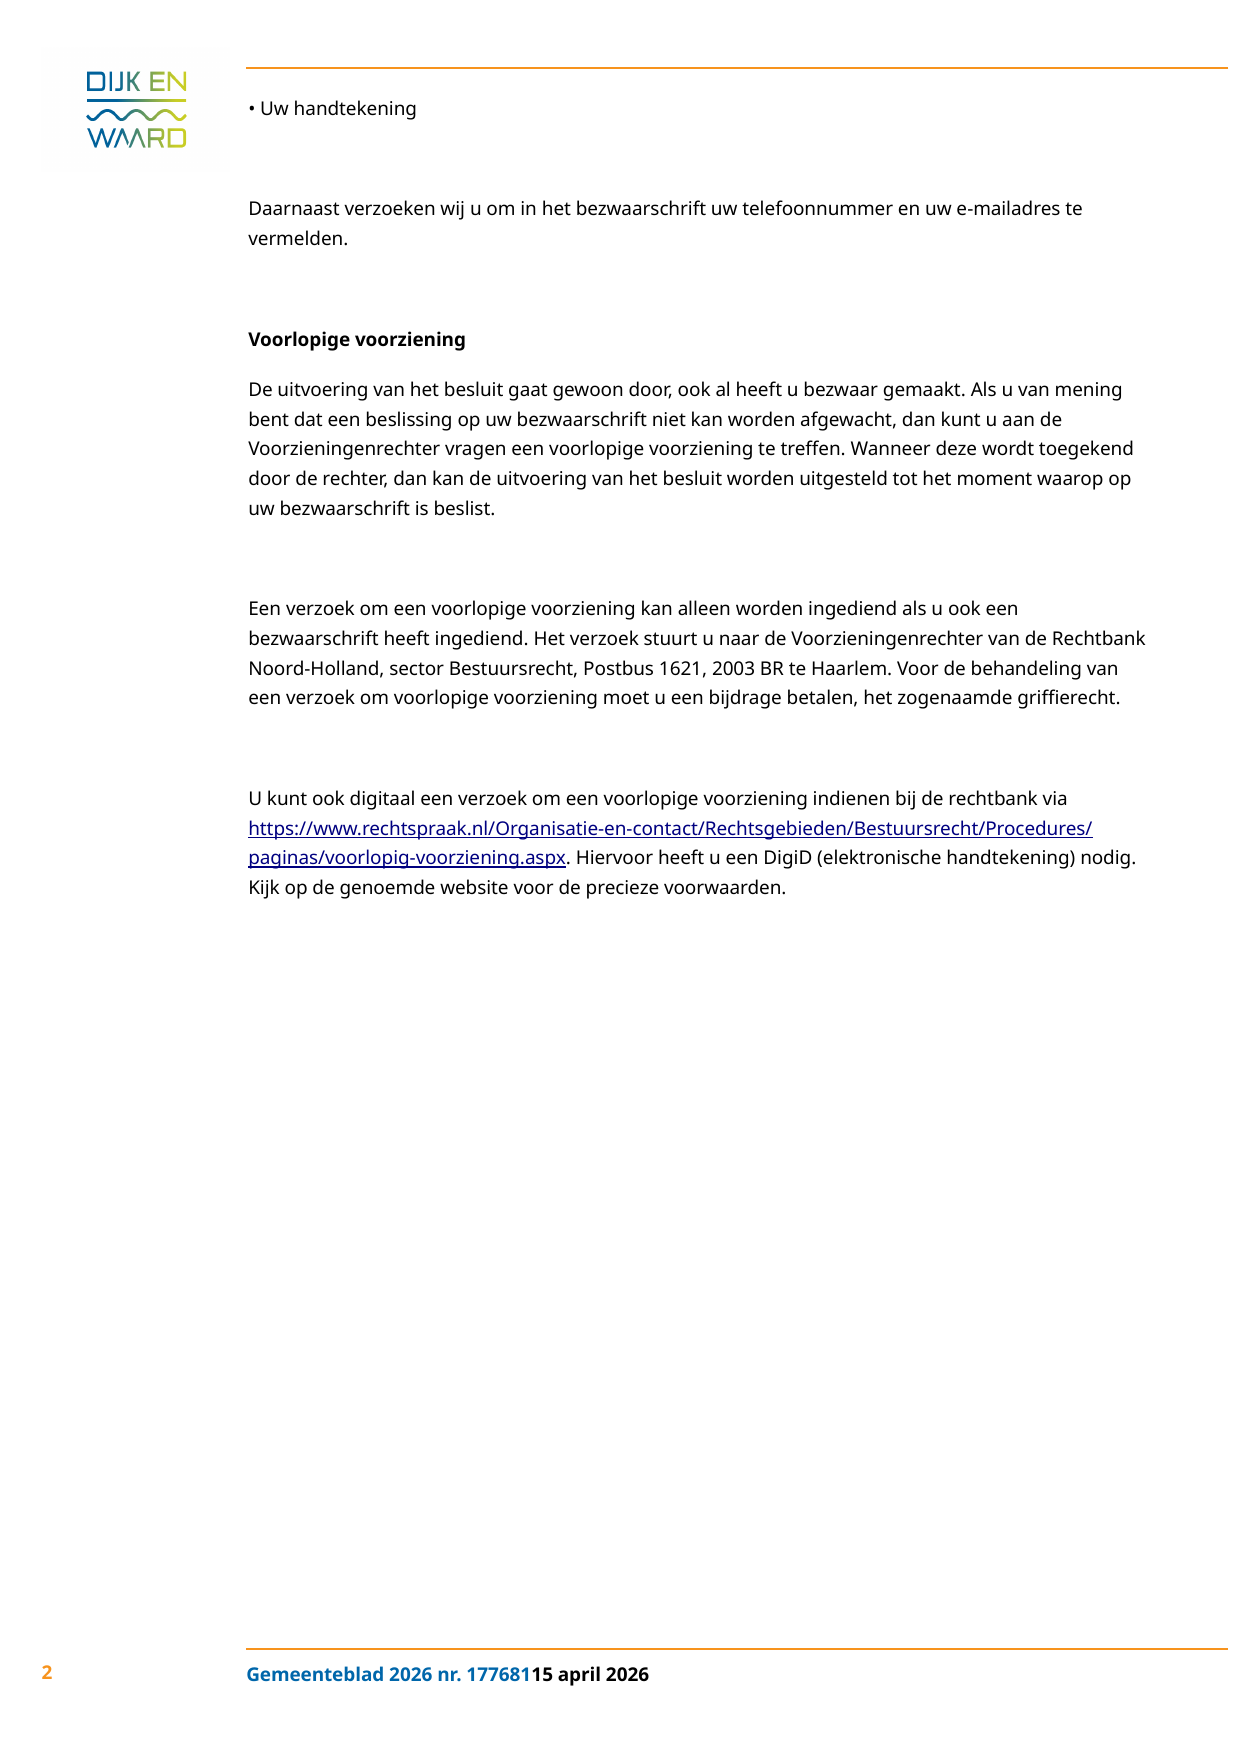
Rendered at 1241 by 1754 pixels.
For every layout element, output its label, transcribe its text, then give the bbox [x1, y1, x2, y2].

text Voorlopige voorziening [248, 326, 1152, 352]
text De uitvoering van het besluit gaat gewoon door, ook al heeft u bezwaar gemaakt. Als u van mening bent dat een beslissing op uw bezwaarschrift niet kan worden afgewacht, dan kunt u aan de Voorzieningenrechter vragen een voorlopige voorziening te treffen. Wanneer deze wordt toegekend door de rechter, dan kan de uitvoering van het besluit worden uitgesteld tot het moment waarop op uw bezwaarschrift is beslist. [248, 376, 1152, 521]
text • Uw handtekening [248, 95, 1152, 121]
text Een verzoek om een voorlopige voorziening kan alleen worden ingediend als u ook een bezwaarschrift heeft ingediend. Het verzoek stuurt u naar de Voorzieningenrechter van de Rechtbank Noord-Holland, sector Bestuursrecht, Postbus 1621, 2003 BR te Haarlem. Voor de behandeling van een verzoek om voorlopige voorziening moet u een bijdrage betalen, het zogenaamde griffierecht. [248, 596, 1152, 710]
text U kunt ook digitaal een verzoek om een voorlopige voorziening indienen bij de rechtbank via https://www.rechtspraak.nl/Organisatie-en-contact/Rechtsgebieden/Bestuursrecht/Procedures/paginas/voorlopig-voorziening.aspx. Hiervoor heeft u een DigiD (elektronische handtekening) nodig. Kijk op de genoemde website voor de precieze voorwaarden. [248, 785, 1152, 900]
picture [41, 47, 231, 172]
text Daarnaast verzoeken wij u om in het bezwaarschrift uw telefoonnummer en uw e-mailadres te vermelden. [248, 196, 1152, 251]
